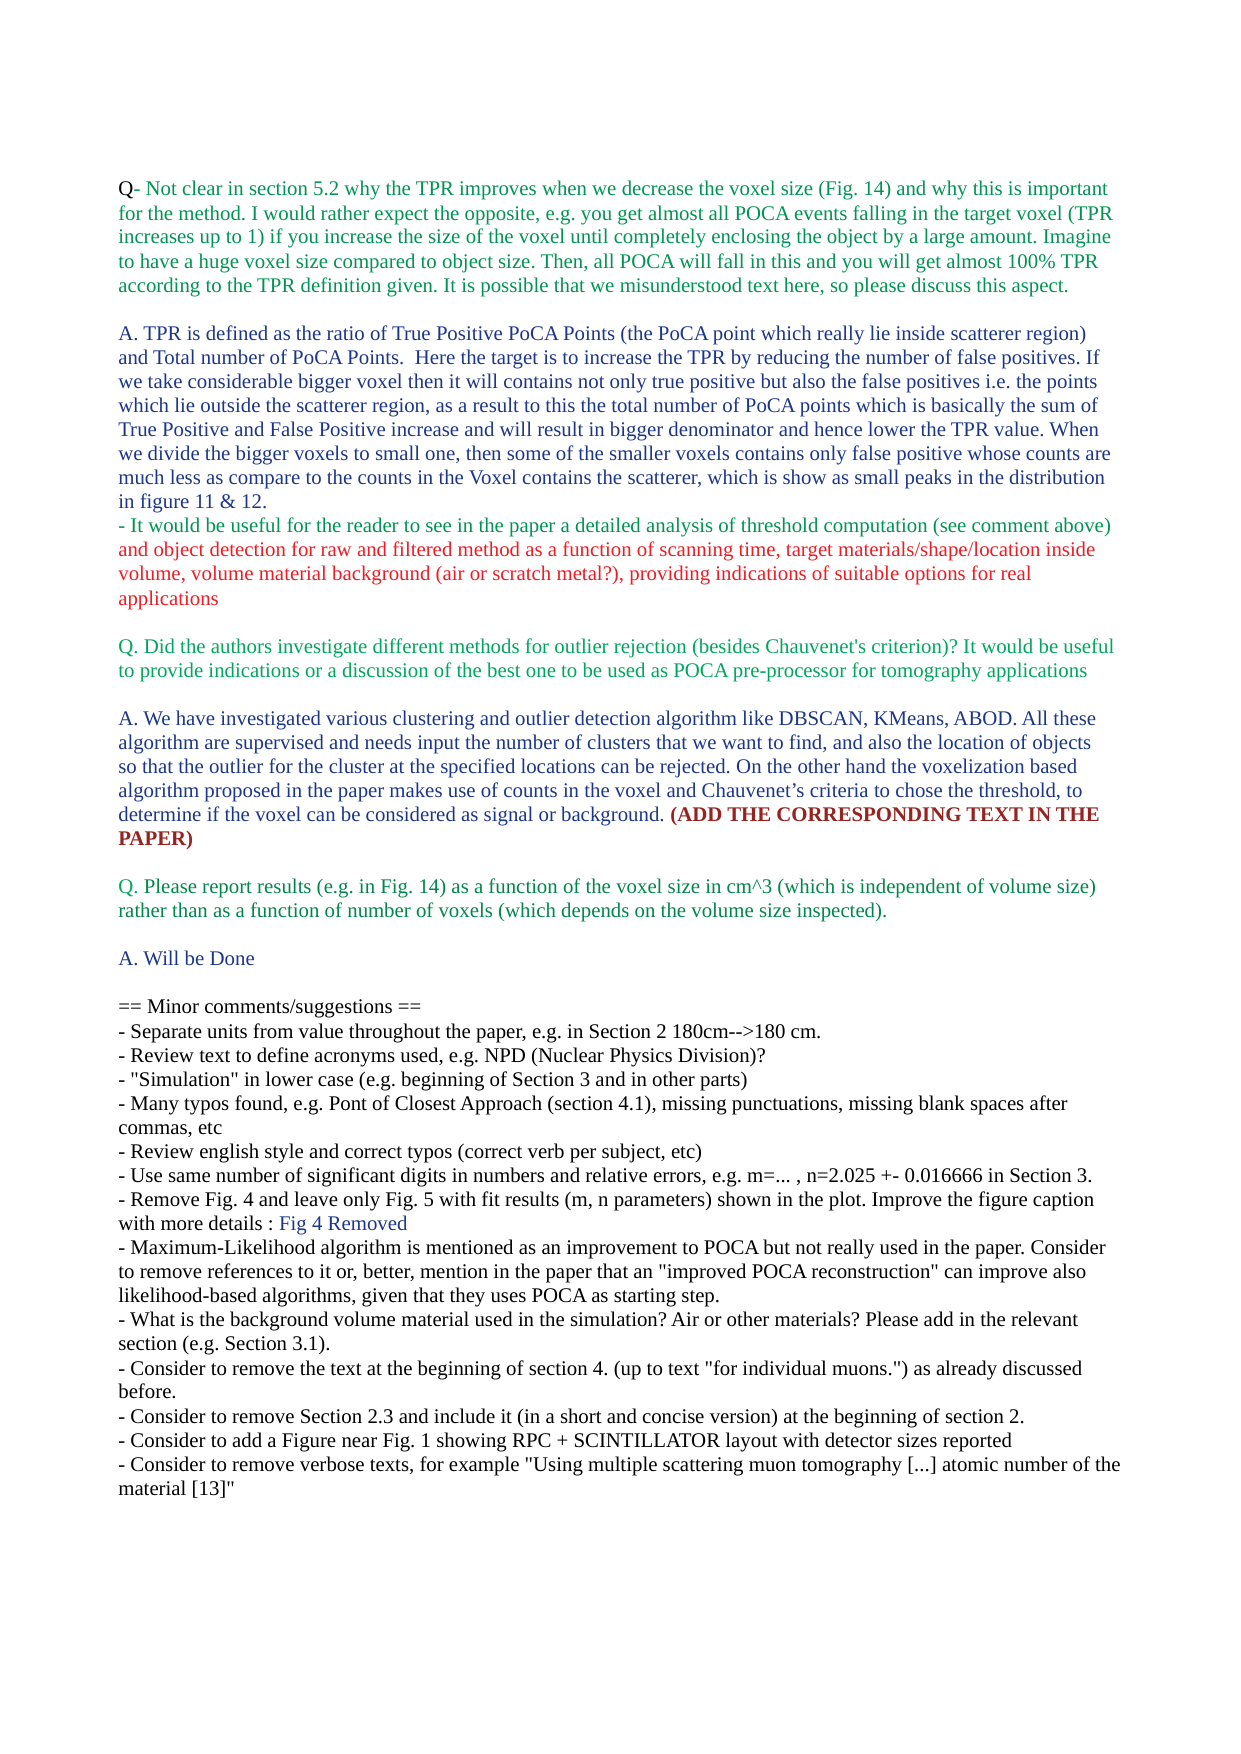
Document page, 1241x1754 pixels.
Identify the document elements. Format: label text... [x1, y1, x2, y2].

text - It would be useful for the reader to see in the paper a detailed analysis of threshold computation (see comment above) and object detection for raw and filtered method as a function of scanning time, target materials/shape/location inside volume, volume material background (air or scratch metal?), providing indications of suitable options for real applications Q. Did the authors investigate different methods for outlier rejection (besides Chauvenet's criterion)? It would be useful to provide indications or a discussion of the best one to be used as POCA pre-processor for tomography applications [118, 513, 1122, 682]
text so that the outlier for the cluster at the specified locations can be rejected. On the other hand the voxelization based algorithm proposed in the paper makes use of counts in the voxel and Chauvenet’s criteria to chose the threshold, to determine if the voxel can be considered as signal or background. (ADD THE CORRESPONDING TEXT IN THE PAPER) Q. Please report results (e.g. in Fig. 14) as a function of the voxel size in cm^3 (which is independent of volume size) rather than as a function of number of voxels (which depends on the volume size inspected). [118, 754, 1122, 922]
text A. TPR is defined as the ratio of True Positive PoCA Points (the PoCA point which really lie inside scatterer region) and Total number of PoCA Points. Here the target is to increase the TPR by reducing the number of false positives. If we take considerable bigger voxel then it will contains not only true positive but also the false positives i.e. the points which lie outside the scatterer region, as a result to this the total number of PoCA points which is basically the sum of True Positive and False Positive increase and will result in bigger denominator and hence lower the TPR value. When we divide the bigger voxels to small one, then some of the smaller voxels contains only false positive whose counts are much less as compare to the counts in the Voxel contains the scatterer, which is show as small peaks in the distribution in figure 11 & 12. [118, 321, 1122, 513]
text A. We have investigated various clustering and outlier detection algorithm like DBSCAN, KMeans, ABOD. All these algorithm are supervised and needs input the number of clusters that we want to find, and also the location of objects [118, 706, 1122, 754]
text A. Will be Done == Minor comments/suggestions == - Separate units from value throughout the paper, e.g. in Section 2 180cm-->180 cm. - Review text to define acronyms used, e.g. NPD (Nuclear Physics Division)? - "Simulation" in lower case (e.g. beginning of Section 3 and in other parts) - Many typos found, e.g. Pont of Closest Approach (section 4.1), missing punctuations, missing blank spaces after commas, etc - Review english style and correct typos (correct verb per subject, etc) - Use same number of significant digits in numbers and relative errors, e.g. m=... , n=2.025 +- 0.016666 in Section 3. - Remove Fig. 4 and leave only Fig. 5 with fit results (m, n parameters) shown in the plot. Improve the figure caption with more details : Fig 4 Removed - Maximum-Likelihood algorithm is mentioned as an improvement to POCA but not really used in the paper. Consider to remove references to it or, better, mention in the paper that an "improved POCA reconstruction" can improve also likelihood-based algorithms, given that they uses POCA as starting step. - What is the background volume material used in the simulation? Air or other materials? Please add in the relevant section (e.g. Section 3.1). - Consider to remove the text at the beginning of section 4. (up to text "for individual muons.") as already discussed before. - Consider to remove Section 2.3 and include it (in a short and concise version) at the beginning of section 2. - Consider to add a Figure near Fig. 1 showing RPC + SCINTILLATOR layout with detector sizes reported - Consider to remove verbose texts, for example "Using multiple scattering muon tomography [...] atomic number of the material [13]" [118, 946, 1122, 1548]
text Q- Not clear in section 5.2 why the TPR improves when we decrease the voxel size (Fig. 14) and why this is important for the method. I would rather expect the opposite, e.g. you get almost all POCA events falling in the target voxel (TPR increases up to 1) if you increase the size of the voxel until completely enclosing the object by a large amount. Imagine to have a huge voxel size compared to object size. Then, all POCA will fall in this and you will get almost 100% TPR according to the TPR definition given. It is possible that we misunderstood text here, so please discuss this aspect. [118, 176, 1122, 297]
